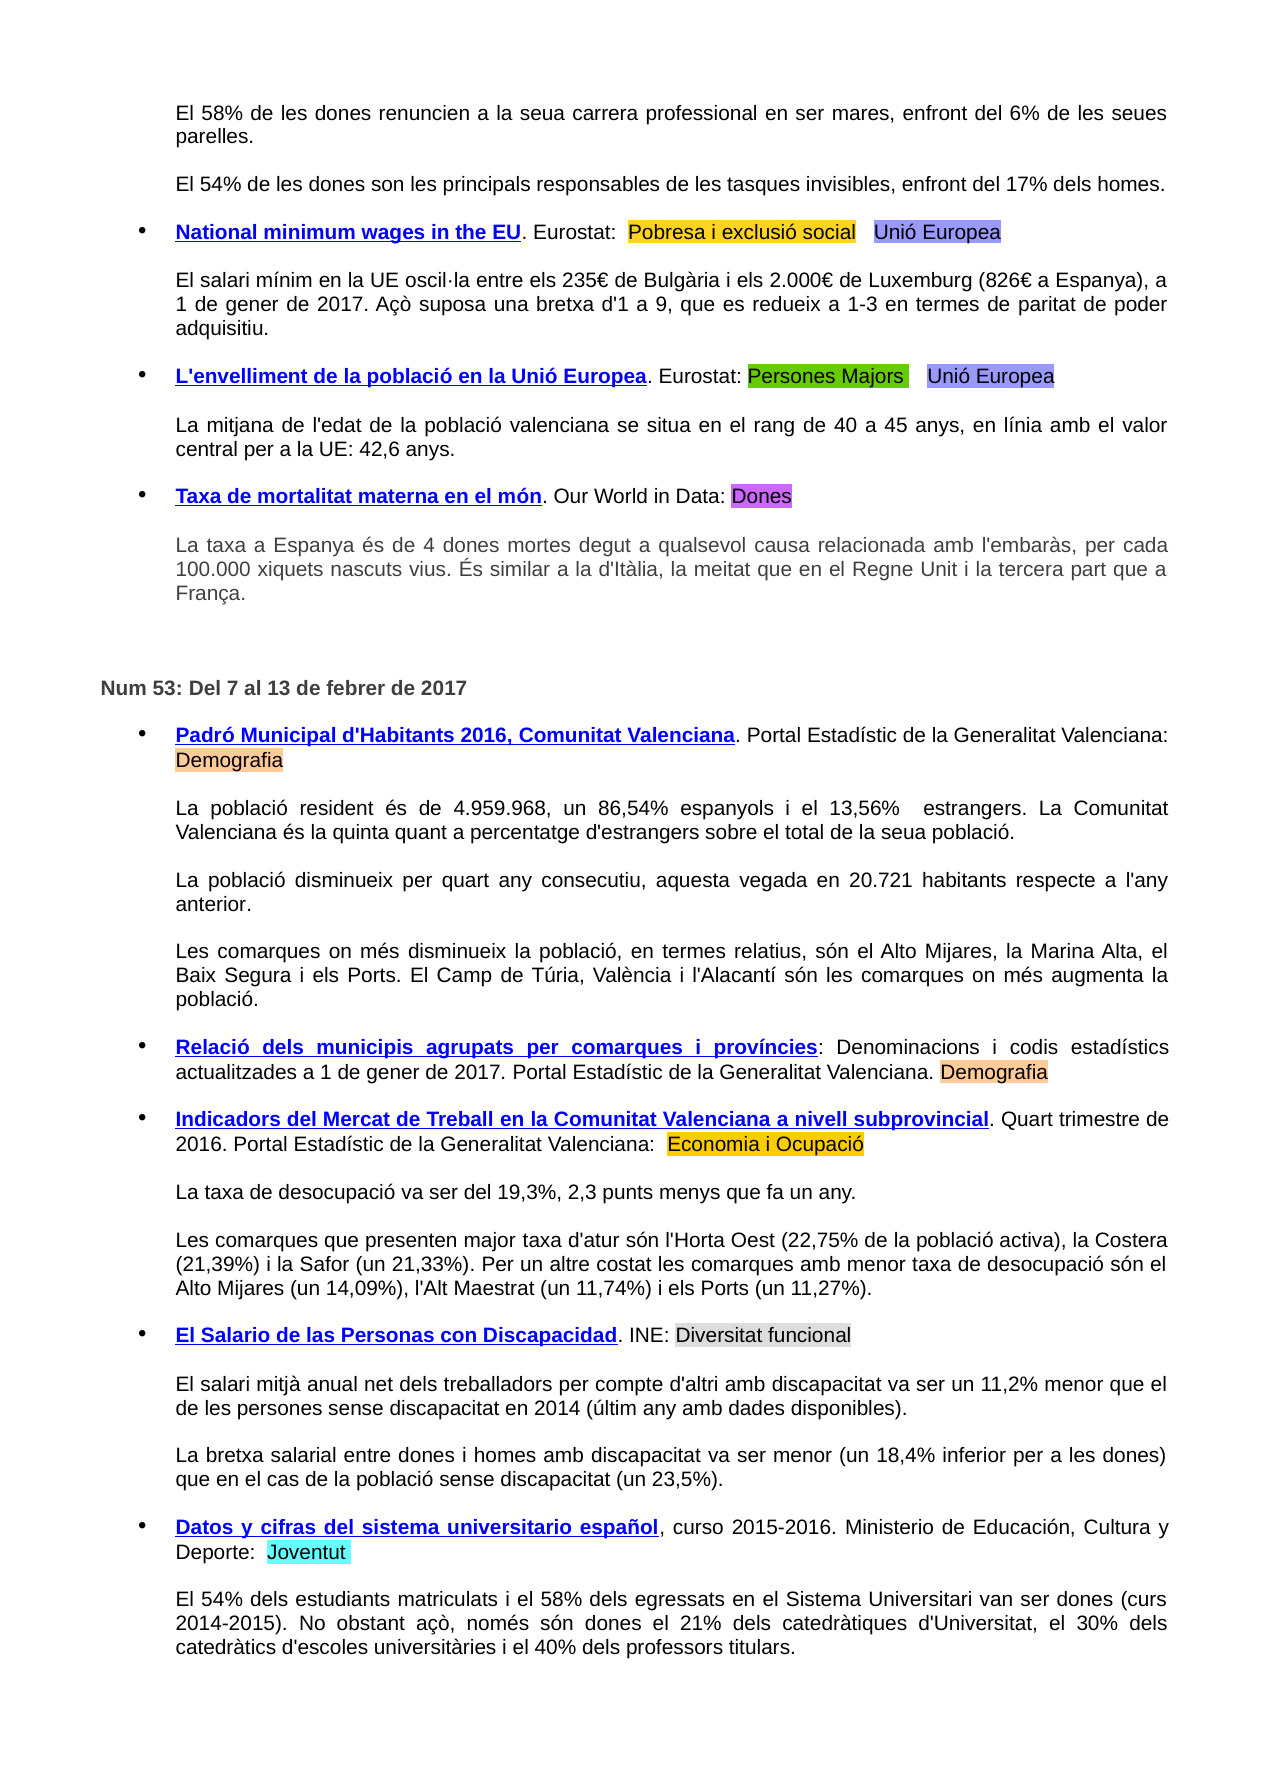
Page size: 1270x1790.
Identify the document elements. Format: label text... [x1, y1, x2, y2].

text La taxa a Espanya és de 4 dones mortes degut a qualsevol causa relacionada amb l'embaràs, per cada 100.000 xiquets nascuts vius. És similar a la d'Itàlia, la meitat que en el Regne Unit i la tercera part que a França. [175, 533, 1169, 604]
text Num 53: Del 7 al 13 de febrer de 2017 [100, 676, 1169, 700]
text El salari mitjà anual net dels treballadors per compte d'altri amb discapacitat va ser un 11,2% menor que el de les persones sense discapacitat en 2014 (últim any amb dades disponibles). [175, 1372, 1169, 1419]
text Les comarques on més disminueix la població, en termes relatius, són el Alto Mijares, la Marina Alta, el Baix Segura i els Ports. El Camp de Túria, València i l'Alacantí són les comarques on més augmenta la població. [175, 939, 1169, 1011]
text Les comarques que presenten major taxa d'atur són l'Horta Oest (22,75% de la població activa), la Costera (21,39%) i la Safor (un 21,33%). Per un altre costat les comarques amb menor taxa de desocupació són el Alto Mijares (un 14,09%), l'Alt Maestrat (un 11,74%) i els Ports (un 11,27%). [175, 1227, 1169, 1299]
list Relació dels municipis agrupats per comarques i províncies: Denominacions i codis estadístics actualitzades a 1 de gener de 2017. Portal Estadístic de la Generalitat Valenciana. Demografia [138, 1034, 1169, 1083]
list El Salario de las Personas con Discapacidad. INE: Diversitat funcional [138, 1323, 1169, 1348]
text El 54% de les dones son les principals responsables de les tasques invisibles, enfront del 17% dels homes. [175, 172, 1169, 196]
list Indicadors del Mercat de Treball en la Comunitat Valenciana a nivell subprovincial. Quart trimestre de 2016. Portal Estadístic de la Generalitat Valenciana: Economia i Ocupació [138, 1107, 1169, 1156]
list Taxa de mortalitat materna en el món. Our World in Data: Dones [138, 484, 1169, 509]
list L'envelliment de la població en la Unió Europea. Eurostat: Persones Majors Unió Europea [138, 364, 1169, 389]
text La mitjana de l'edat de la població valenciana se situa en el rang de 40 a 45 anys, en línia amb el valor central per a la UE: 42,6 anys. [175, 412, 1169, 460]
text El salari mínim en la UE oscil·la entre els 235€ de Bulgària i els 2.000€ de Luxemburg (826€ a Espanya), a 1 de gener de 2017. Açò suposa una bretxa d'1 a 9, que es redueix a 1-3 en termes de paritat de poder adquisitiu. [175, 268, 1169, 340]
list Padró Municipal d'Habitants 2016, Comunitat Valenciana. Portal Estadístic de la Generalitat Valenciana: Demografia [138, 723, 1169, 772]
text La població disminueix per quart any consecutiu, aquesta vegada en 20.721 habitants respecte a l'any anterior. [175, 867, 1169, 915]
text El 54% dels estudiants matriculats i el 58% dels egressats en el Sistema Universitari van ser dones (curs 2014-2015). No obstant açò, només són dones el 21% dels catedràtiques d'Universitat, el 30% dels catedràtics d'escoles universitàries i el 40% dels professors titulars. [175, 1587, 1169, 1659]
text La població resident és de 4.959.968, un 86,54% espanyols i el 13,56% estrangers. La Comunitat Valenciana és la quinta quant a percentatge d'estrangers sobre el total de la seua població. [175, 796, 1169, 844]
text El 58% de les dones renuncien a la seua carrera professional en ser mares, enfront del 6% de les seues parelles. [175, 100, 1169, 148]
list National minimum wages in the EU. Eurostat: Pobresa i exclusió social Unió Europea [138, 219, 1169, 244]
text La bretxa salarial entre dones i homes amb discapacitat va ser menor (un 18,4% inferior per a les dones) que en el cas de la població sense discapacitat (un 23,5%). [175, 1443, 1169, 1491]
list Datos y cifras del sistema universitario español, curso 2015-2016. Ministerio de Educación, Cultura y Deporte: Joventut [138, 1515, 1169, 1564]
text La taxa de desocupació va ser del 19,3%, 2,3 punts menys que fa un any. [175, 1180, 1169, 1204]
